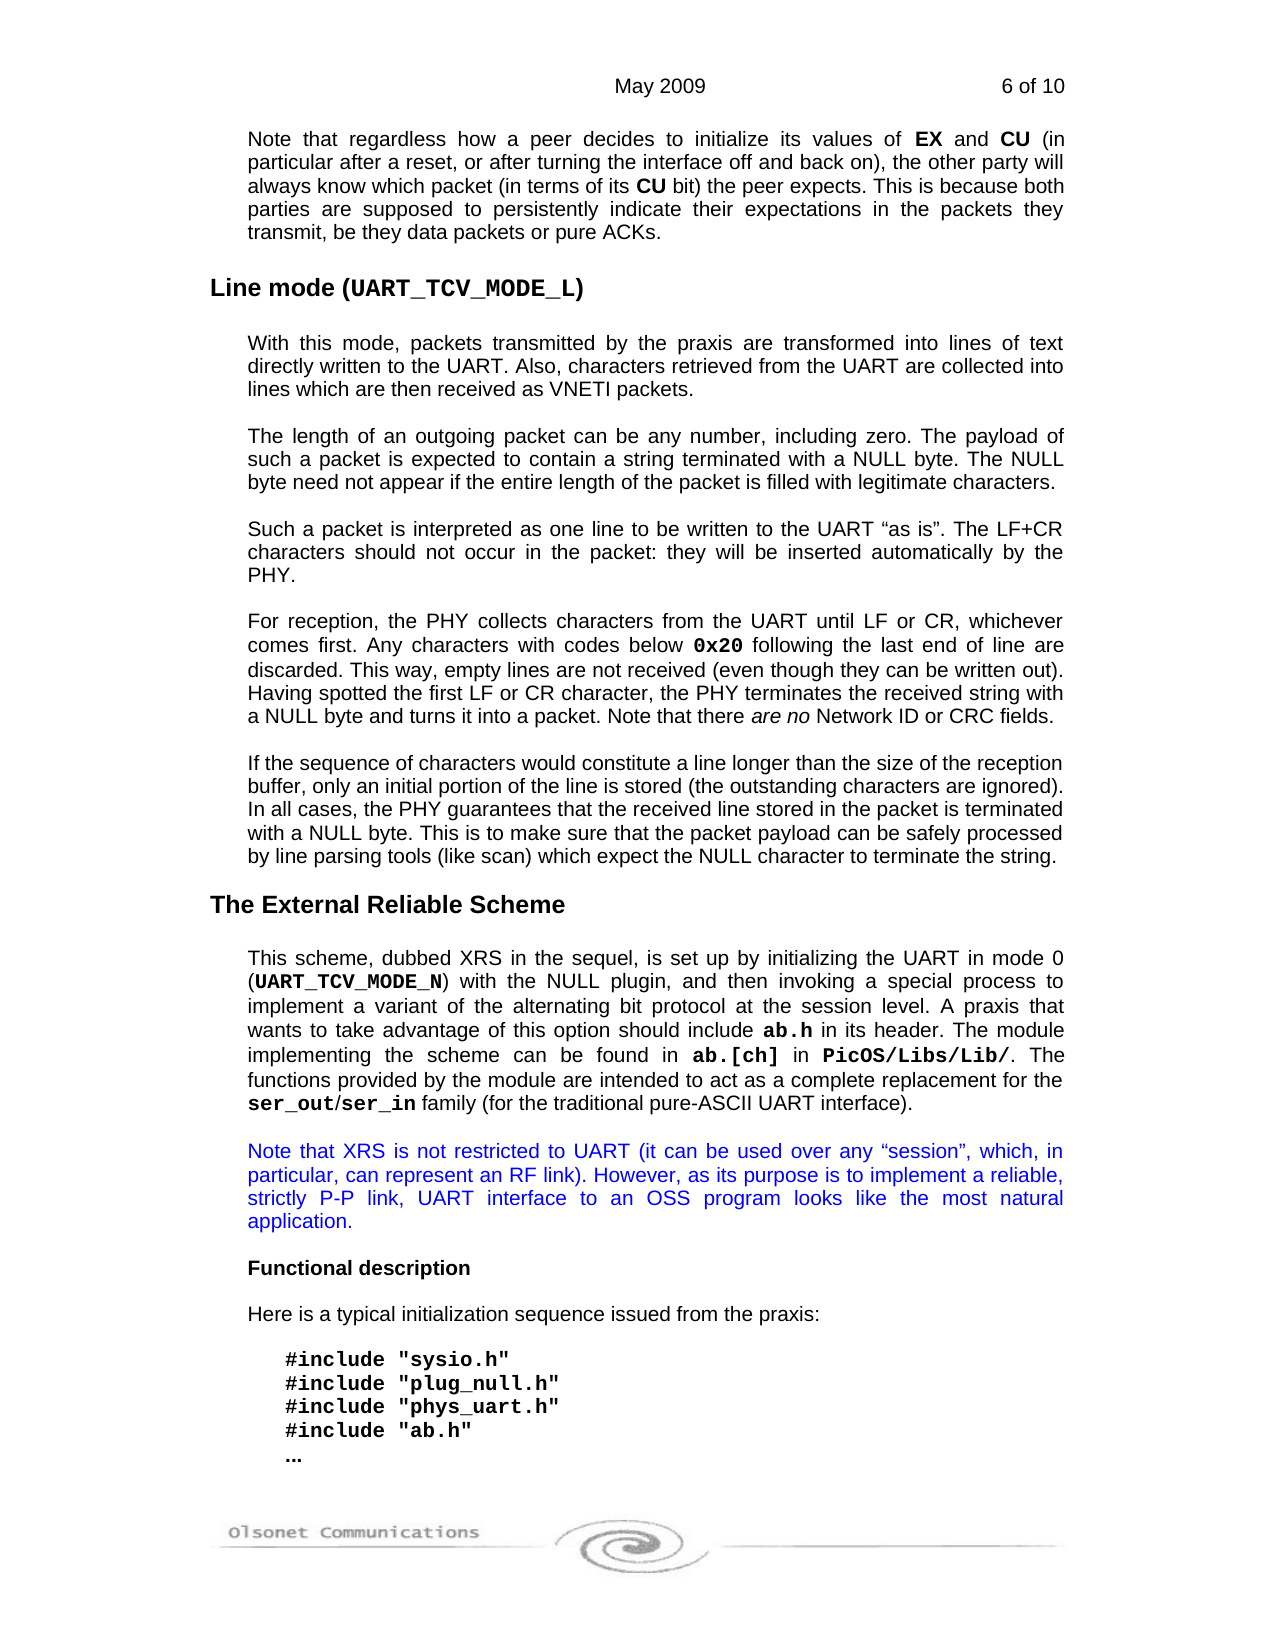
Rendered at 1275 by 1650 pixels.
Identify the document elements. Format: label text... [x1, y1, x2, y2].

text #include "sysio.h" [285, 1349, 1065, 1373]
text The length of an outgoing packet can be any number, including zero. The payload of such a packet is expected to contain a string terminated with a NULL byte. The NULL byte need not appear if the entire length of the packet is filled with legitimate characters. [247, 424, 1065, 494]
text #include "ab.h" [285, 1420, 1065, 1443]
picture [210, 1504, 1065, 1596]
text Such a packet is interpreted as one line to be written to the UART “as is”. The LF+CR characters should not occur in the packet: they will be inserted automatically by the PHY. [247, 517, 1065, 587]
text #include "phys_uart.h" [285, 1396, 1065, 1420]
subtitle The External Reliable Scheme [210, 891, 1065, 919]
subtitle Functional description [247, 1256, 1065, 1279]
text This scheme, dubbed XRS in the sequel, is set up by initializing the UART in mode 0 (UART_TCV_MODE_N) with the NULL plugin, and then invoking a special process to implement a variant of the alternating bit protocol at the session level. A praxis that wants to take advantage of this option should include ab.h in its header. The module implementing the scheme can be found in ab.[ch] in PicOS/Libs/Lib/. The functions provided by the module are intended to act as a complete replacement for the ser_out/ser_in family (for the traditional pure-ASCII UART interface). [247, 947, 1065, 1117]
text Note that regardless how a peer decides to initialize its values of EX and CU (in particular after a reset, or after turning the interface off and back on), the other party will always know which packet (in terms of its CU bit) the peer expects. This is because both parties are supposed to persistently indicate their expectations in the packets they transmit, be they data packets or pure ACKs. [247, 128, 1065, 244]
text For reception, the PHY collects characters from the UART until LF or CR, whichever comes first. Any characters with codes below 0x20 following the last end of line are discarded. This way, empty lines are not received (even though they can be written out). Having spotted the first LF or CR character, the PHY terminates the received string with a NULL byte and turns it into a packet. Note that there are no Network ID or CRC fields. [247, 610, 1065, 728]
text Here is a typical initialization sequence issued from the praxis: [247, 1302, 1065, 1326]
subtitle Line mode (UART_TCV_MODE_L) [210, 273, 1065, 303]
text ... [285, 1443, 1065, 1467]
text #include "plug_null.h" [285, 1373, 1065, 1396]
text With this mode, packets transmitted by the praxis are transformed into lines of text directly written to the UART. Also, characters retrieved from the UART are collected into lines which are then received as VNETI packets. [247, 331, 1065, 401]
text If the sequence of characters would constitute a line longer than the size of the reception buffer, only an initial portion of the line is stored (the outstanding characters are ignored). In all cases, the PHY guarantees that the received line stored in the packet is terminated with a NULL byte. This is to make sure that the packet payload can be safely processed by line parsing tools (like scan) which expect the NULL character to terminate the string. [247, 751, 1065, 867]
text Note that XRS is not restricted to UART (it can be used over any “session”, which, in particular, can represent an RF link). However, as its purpose is to implement a reliable, strictly P-P link, UART interface to an OSS program looks like the most natural application. [247, 1140, 1065, 1233]
